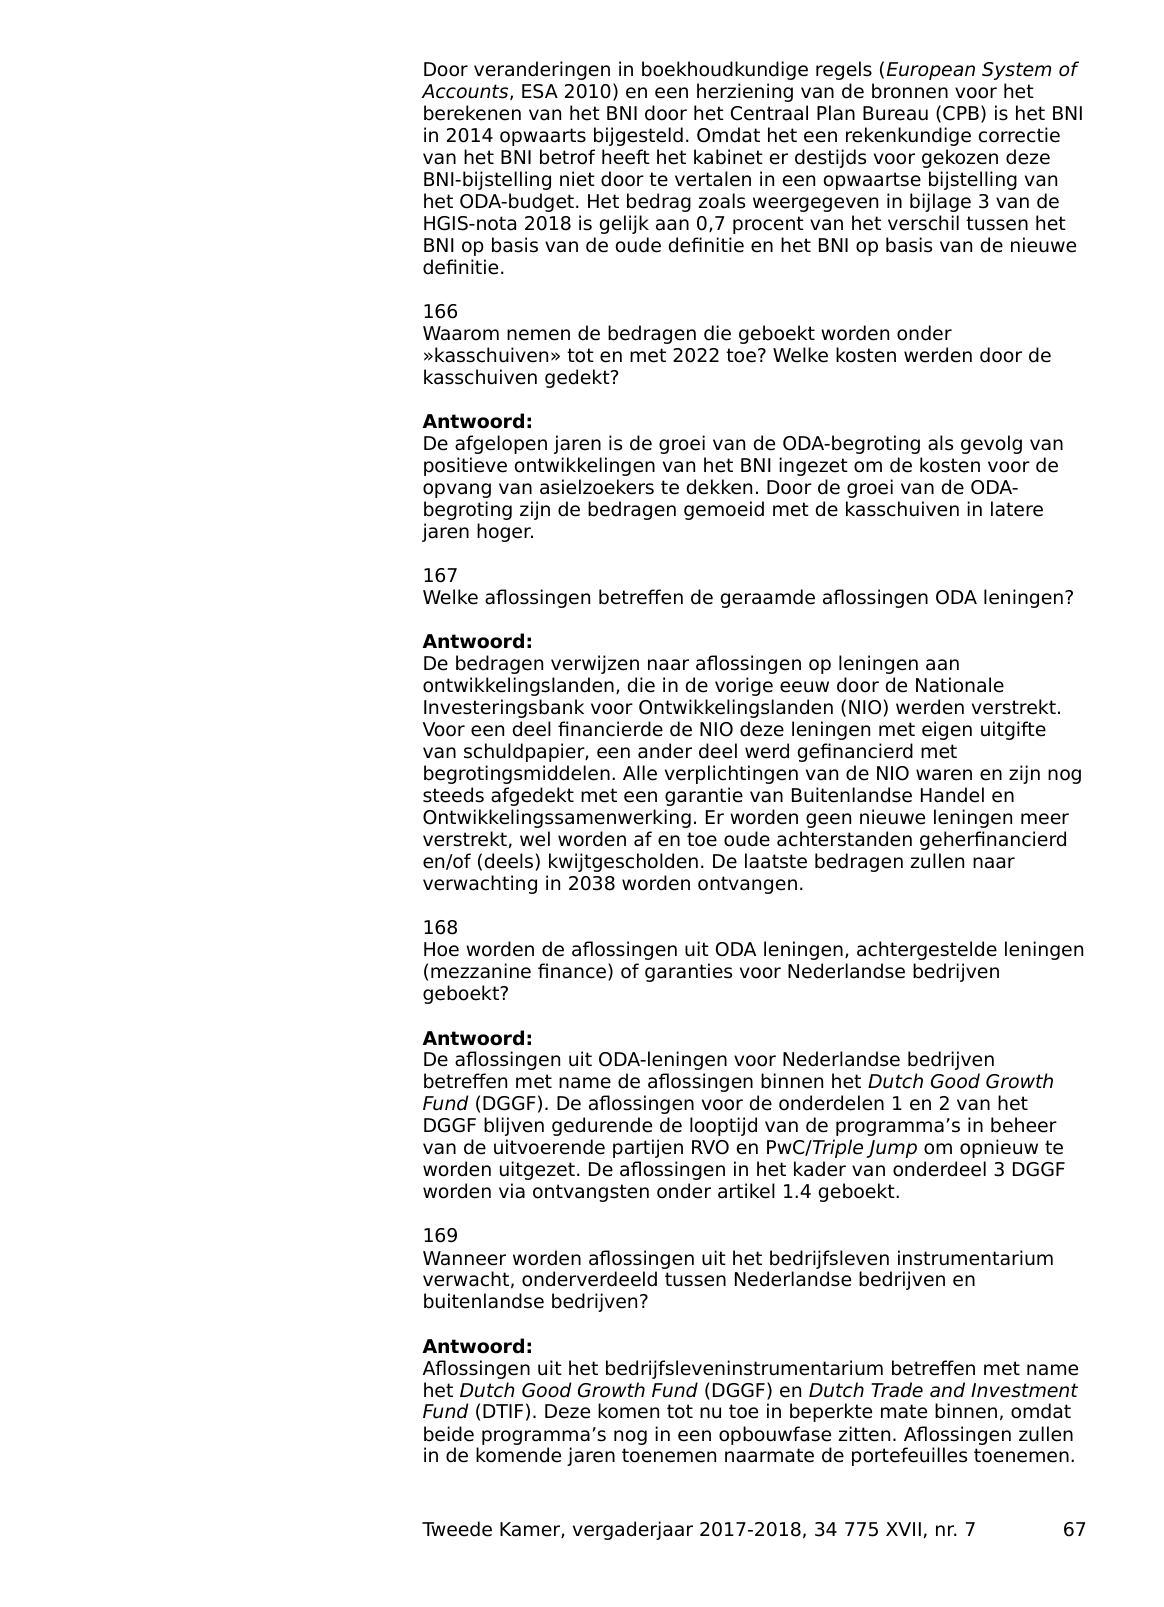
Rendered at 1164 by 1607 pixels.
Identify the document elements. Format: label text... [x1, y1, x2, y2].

text 168 [422, 917, 1087, 939]
text Aflossingen uit het bedrijfsleveninstrumentarium betreffen met name het Dutch Good Growth Fund (DGGF) en Dutch Trade and Investment Fund (DTIF). Deze komen tot nu toe in beperkte mate binnen, omdat beide programma’s nog in een opbouwfase zitten. Aflossingen zullen in de komende jaren toenemen naarmate de portefeuilles toenemen. [422, 1357, 1087, 1467]
text 166 [422, 301, 1087, 323]
text Hoe worden de aflossingen uit ODA leningen, achtergestelde leningen (mezzanine finance) of garanties voor Nederlandse bedrijven geboekt? [422, 939, 1087, 1005]
text Antwoord: [422, 631, 1087, 653]
text De afgelopen jaren is de groei van de ODA-begroting als gevolg van positieve ontwikkelingen van het BNI ingezet om de kosten voor de opvang van asielzoekers te dekken. Door de groei van de ODA-begroting zijn de bedragen gemoeid met de kasschuiven in latere jaren hoger. [422, 433, 1087, 543]
text Antwoord: [422, 1336, 1087, 1357]
text Waarom nemen de bedragen die geboekt worden onder »kasschuiven» tot en met 2022 toe? Welke kosten werden door de kasschuiven gedekt? [422, 323, 1087, 389]
text De bedragen verwijzen naar aflossingen op leningen aan ontwikkelingslanden, die in de vorige eeuw door de Nationale Investeringsbank voor Ontwikkelingslanden (NIO) werden verstrekt. Voor een deel financierde de NIO deze leningen met eigen uitgifte van schuldpapier, een ander deel werd gefinancierd met begrotingsmiddelen. Alle verplichtingen van de NIO waren en zijn nog steeds afgedekt met een garantie van Buitenlandse Handel en Ontwikkelingssamenwerking. Er worden geen nieuwe leningen meer verstrekt, wel worden af en toe oude achterstanden geherfinancierd en/of (deels) kwijtgescholden. De laatste bedragen zullen naar verwachting in 2038 worden ontvangen. [422, 653, 1087, 895]
text Door veranderingen in boekhoudkundige regels (European System of Accounts, ESA 2010) en een herziening van de bronnen voor het berekenen van het BNI door het Centraal Plan Bureau (CPB) is het BNI in 2014 opwaarts bijgesteld. Omdat het een rekenkundige correctie van het BNI betrof heeft het kabinet er destijds voor gekozen deze BNI-bijstelling niet door te vertalen in een opwaartse bijstelling van het ODA-budget. Het bedrag zoals weergegeven in bijlage 3 van de HGIS-nota 2018 is gelijk aan 0,7 procent van het verschil tussen het BNI op basis van de oude definitie en het BNI op basis van de nieuwe definitie. [422, 59, 1087, 279]
text 169 [422, 1225, 1087, 1247]
text De aflossingen uit ODA-leningen voor Nederlandse bedrijven betreffen met name de aflossingen binnen het Dutch Good Growth Fund (DGGF). De aflossingen voor de onderdelen 1 en 2 van het DGGF blijven gedurende de looptijd van de programma’s in beheer van de uitvoerende partijen RVO en PwC/Triple Jump om opnieuw te worden uitgezet. De aflossingen in het kader van onderdeel 3 DGGF worden via ontvangsten onder artikel 1.4 geboekt. [422, 1049, 1087, 1203]
text Welke aflossingen betreffen de geraamde aflossingen ODA leningen? [422, 587, 1087, 609]
text Antwoord: [422, 1027, 1087, 1049]
text 167 [422, 565, 1087, 587]
text Antwoord: [422, 411, 1087, 433]
text Wanneer worden aflossingen uit het bedrijfsleven instrumentarium verwacht, onderverdeeld tussen Nederlandse bedrijven en buitenlandse bedrijven? [422, 1247, 1087, 1313]
